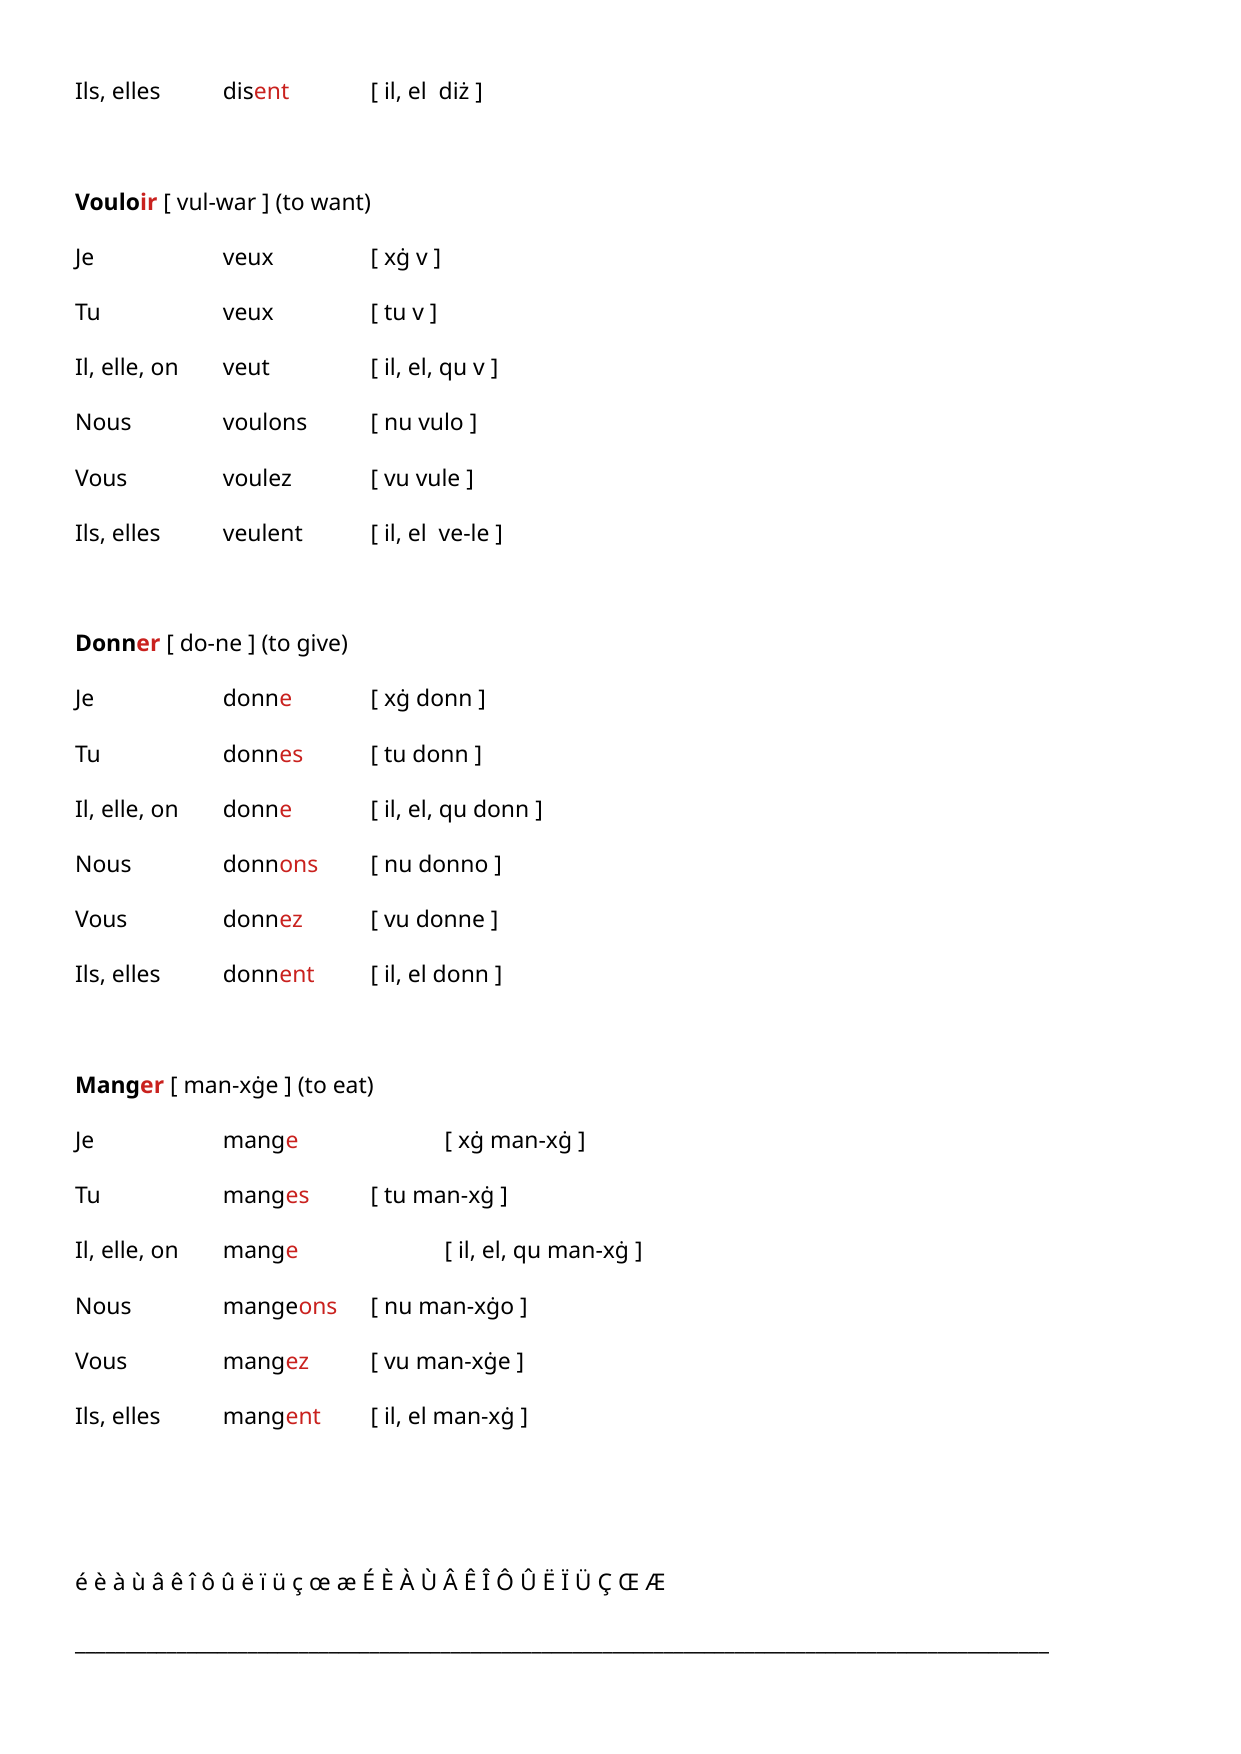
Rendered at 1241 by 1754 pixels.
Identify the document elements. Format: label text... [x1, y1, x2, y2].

text Vous donnez [ vu donne ] [75, 903, 1165, 934]
text Vous voulez [ vu vule ] [75, 461, 1165, 493]
text Vous mangez [ vu man-xġe ] [75, 1345, 1165, 1376]
text Il, elle, on donne [ il, el, qu donn ] [75, 793, 1165, 824]
text Nous voulons [ nu vulo ] [75, 406, 1165, 437]
text Vouloir [ vul-war ] (to want) [75, 185, 1165, 217]
text Ils, elles mangent [ il, el man-xġ ] [75, 1400, 1165, 1431]
text Ils, elles disent [ il, el diż ] [75, 75, 1165, 106]
text Manger [ man-xġe ] (to eat) [75, 1069, 1165, 1100]
text Je donne [ xġ donn ] [75, 682, 1165, 713]
text Je mange [ xġ man-xġ ] [75, 1124, 1165, 1155]
text Nous mangeons [ nu man-xġo ] [75, 1289, 1165, 1321]
text Nous donnons [ nu donno ] [75, 848, 1165, 879]
text Il, elle, on mange [ il, el, qu man-xġ ] [75, 1234, 1165, 1266]
text Tu veux [ tu v ] [75, 296, 1165, 327]
text Je veux [ xġ v ] [75, 241, 1165, 272]
text Tu manges [ tu man-xġ ] [75, 1179, 1165, 1210]
text Il, elle, on veut [ il, el, qu v ] [75, 351, 1165, 382]
text é è à ù â ê î ô û ë ï ü ç œ æ É È À Ù Â Ê Î Ô Û Ë Ï Ü Ç Œ Æ [75, 1566, 1165, 1597]
text Donner [ do-ne ] (to give) [75, 627, 1165, 658]
text ________________________________________________________________________________________________ [75, 1626, 1165, 1657]
text Ils, elles veulent [ il, el ve-le ] [75, 517, 1165, 548]
text Ils, elles donnent [ il, el donn ] [75, 958, 1165, 989]
text Tu donnes [ tu donn ] [75, 737, 1165, 769]
